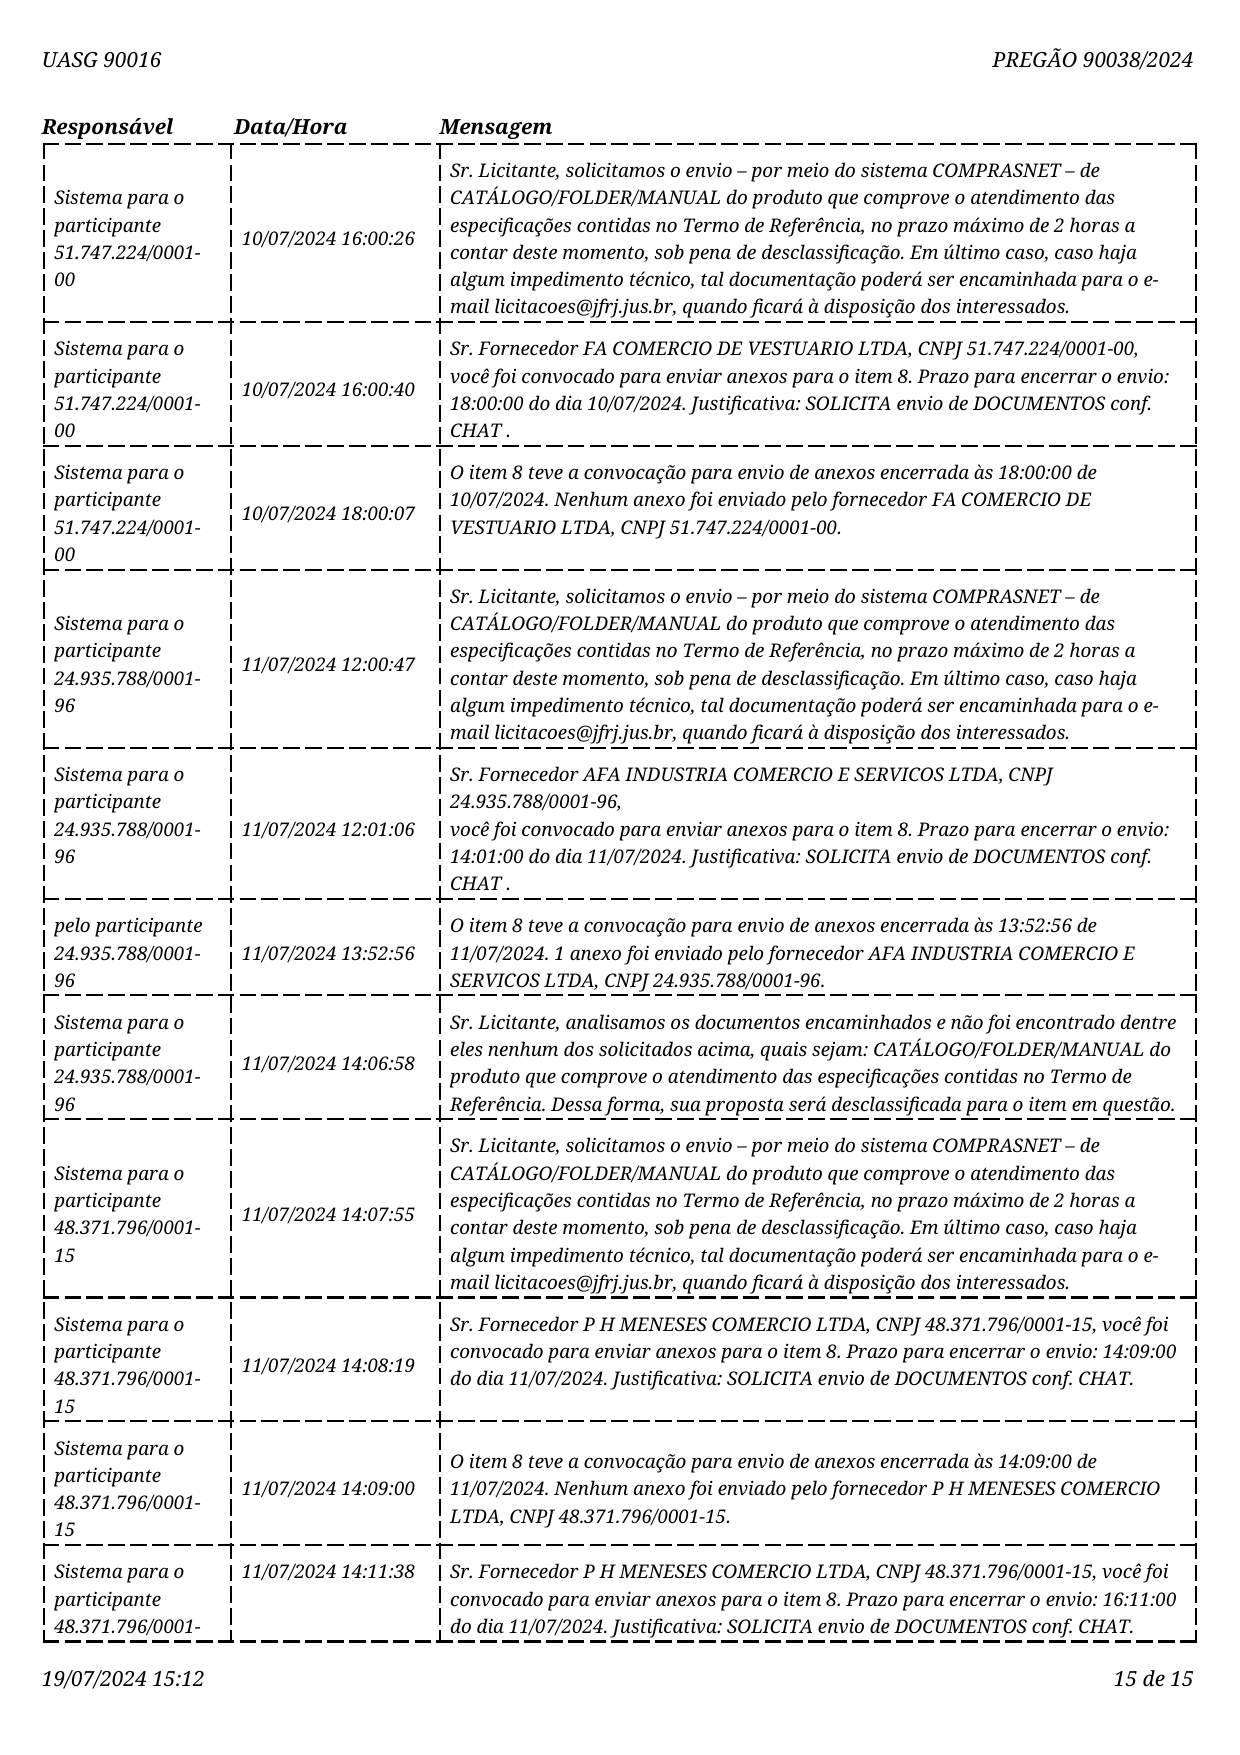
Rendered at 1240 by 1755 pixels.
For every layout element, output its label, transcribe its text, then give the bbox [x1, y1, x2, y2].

table_cell Sr. Fornecedor P H MENESES COMERCIO LTDA, CNPJ 48.371.796/0001-15, você foi convocado para enviar anexos para o item 8. Prazo para encerrar o envio: 14:09:00 do dia 11/07/2024. Justificativa: SOLICITA envio de DOCUMENTOS conf. CHAT. [440, 1296, 1196, 1420]
table_cell 10/07/2024 18:00:07 [231, 445, 439, 568]
table_cell 11/07/2024 14:06:58 [231, 994, 439, 1118]
table_cell Sr. Licitante, solicitamos o envio – por meio do sistema COMPRASNET – de CATÁLOGO/FOLDER/MANUAL do produto que comprove o atendimento das especificações contidas no Termo de Referência, no prazo máximo de 2 horas a contar deste momento, sob pena de desclassificação. Em último caso, caso haja algum impedimento técnico, tal documentação poderá ser encaminhada para o e-mail licitacoes@jfrj.jus.br, quando ficará à disposição dos interessados. [440, 1118, 1196, 1296]
table_cell O item 8 teve a convocação para envio de anexos encerrada às 13:52:56 de 11/07/2024. 1 anexo foi enviado pelo fornecedor AFA INDUSTRIA COMERCIO E SERVICOS LTDA, CNPJ 24.935.788/0001-96. [440, 898, 1196, 994]
table_cell 11/07/2024 13:52:56 [231, 898, 439, 994]
table_cell Sr. Fornecedor FA COMERCIO DE VESTUARIO LTDA, CNPJ 51.747.224/0001-00, você foi convocado para enviar anexos para o item 8. Prazo para encerrar o envio: 18:00:00 do dia 10/07/2024. Justificativa: SOLICITA envio de DOCUMENTOS conf. CHAT . [440, 321, 1196, 445]
table_header Sistema para o participante 51.747.224/0001-00 [44, 143, 231, 321]
table_cell Sr. Fornecedor AFA INDUSTRIA COMERCIO E SERVICOS LTDA, CNPJ 24.935.788/0001-96, você foi convocado para enviar anexos para o item 8. Prazo para encerrar o envio: 14:01:00 do dia 11/07/2024. Justificativa: SOLICITA envio de DOCUMENTOS conf. CHAT . [440, 747, 1196, 898]
table_cell Sr. Licitante, analisamos os documentos encaminhados e não foi encontrado dentre eles nenhum dos solicitados acima, quais sejam: CATÁLOGO/FOLDER/MANUAL do produto que comprove o atendimento das especificações contidas no Termo de Referência. Dessa forma, sua proposta será desclassificada para o item em questão. [440, 994, 1196, 1118]
table_cell Sistema para o participante 48.371.796/0001-15 [44, 1420, 231, 1544]
table_cell O item 8 teve a convocação para envio de anexos encerrada às 18:00:00 de 10/07/2024. Nenhum anexo foi enviado pelo fornecedor FA COMERCIO DE VESTUARIO LTDA, CNPJ 51.747.224/0001-00. [440, 445, 1196, 568]
table_cell Sistema para o participante 24.935.788/0001-96 [44, 747, 231, 898]
table_header 10/07/2024 16:00:26 [231, 143, 439, 321]
table_cell 11/07/2024 14:09:00 [231, 1420, 439, 1544]
table_cell 11/07/2024 14:07:55 [231, 1118, 439, 1296]
table_cell 11/07/2024 12:00:47 [231, 569, 439, 747]
table_cell Sistema para o participante 51.747.224/0001-00 [44, 445, 231, 568]
table_cell Sistema para o participante 24.935.788/0001-96 [44, 569, 231, 747]
table_cell pelo participante 24.935.788/0001-96 [44, 898, 231, 994]
table_cell 11/07/2024 14:08:19 [231, 1296, 439, 1420]
table_header Sr. Licitante, solicitamos o envio – por meio do sistema COMPRASNET – de CATÁLOGO/FOLDER/MANUAL do produto que comprove o atendimento das especificações contidas no Termo de Referência, no prazo máximo de 2 horas a contar deste momento, sob pena de desclassificação. Em último caso, caso haja algum impedimento técnico, tal documentação poderá ser encaminhada para o e-mail licitacoes@jfrj.jus.br, quando ficará à disposição dos interessados. [440, 143, 1196, 321]
table_cell O item 8 teve a convocação para envio de anexos encerrada às 14:09:00 de 11/07/2024. Nenhum anexo foi enviado pelo fornecedor P H MENESES COMERCIO LTDA, CNPJ 48.371.796/0001-15. [440, 1420, 1196, 1544]
table_cell Sistema para o participante 48.371.796/0001-15 [44, 1118, 231, 1296]
text Responsável Data/Hora Mensagem [42, 112, 1196, 140]
table_cell Sistema para o participante 48.371.796/0001- [44, 1544, 231, 1640]
table_cell Sistema para o participante 24.935.788/0001-96 [44, 994, 231, 1118]
table_cell Sistema para o participante 48.371.796/0001-15 [44, 1296, 231, 1420]
table_cell Sr. Fornecedor P H MENESES COMERCIO LTDA, CNPJ 48.371.796/0001-15, você foi convocado para enviar anexos para o item 8. Prazo para encerrar o envio: 16:11:00 do dia 11/07/2024. Justificativa: SOLICITA envio de DOCUMENTOS conf. CHAT. [440, 1544, 1196, 1640]
table_cell Sr. Licitante, solicitamos o envio – por meio do sistema COMPRASNET – de CATÁLOGO/FOLDER/MANUAL do produto que comprove o atendimento das especificações contidas no Termo de Referência, no prazo máximo de 2 horas a contar deste momento, sob pena de desclassificação. Em último caso, caso haja algum impedimento técnico, tal documentação poderá ser encaminhada para o e-mail licitacoes@jfrj.jus.br, quando ficará à disposição dos interessados. [440, 569, 1196, 747]
table_cell 11/07/2024 14:11:38 [231, 1544, 439, 1640]
table_cell Sistema para o participante 51.747.224/0001-00 [44, 321, 231, 445]
table_cell 10/07/2024 16:00:40 [231, 321, 439, 445]
table_cell 11/07/2024 12:01:06 [231, 747, 439, 898]
